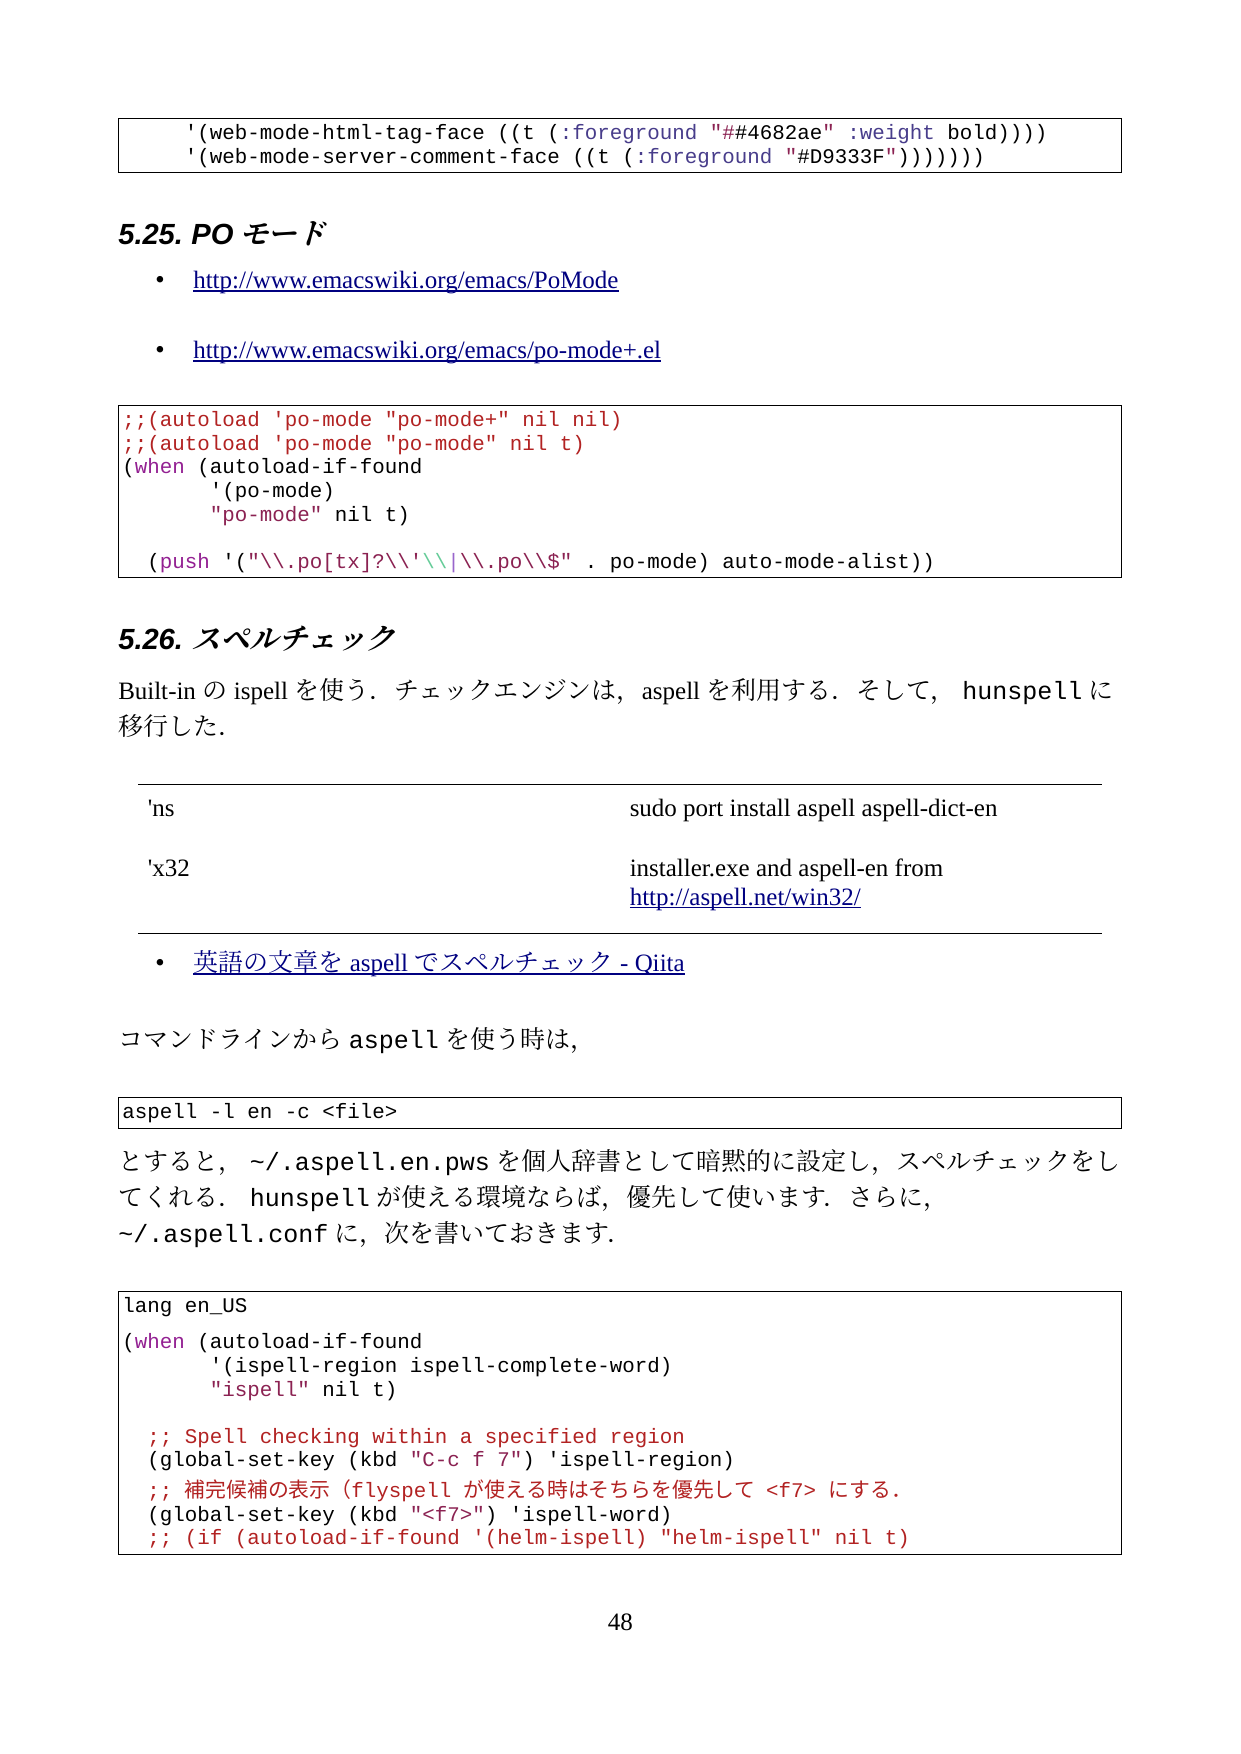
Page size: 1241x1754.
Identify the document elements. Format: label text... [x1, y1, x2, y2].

table_cell installer.exe and aspell-en from http://aspell.net/win32/ [620, 844, 1102, 933]
table_header sudo port install aspell aspell-dict-en [620, 785, 1102, 844]
text とすると， ~/.aspell.en.pws を個人辞書として暗黙的に設定し，スペルチェックをしてくれる． hunspell が使える環境ならば，優先して使います．さらに， ~/.aspell.conf に，次を書いておきます． [118, 1141, 1122, 1279]
text コマンドラインから aspell を使う時は， [118, 1020, 1122, 1085]
subtitle POモード [118, 211, 1122, 253]
text (when (autoload-if-found [119, 452, 1121, 476]
subtitle スペルチェック [118, 616, 1122, 658]
text (global-set-key (kbd "C-c f 7") 'ispell-region) [119, 1446, 1121, 1469]
text ;; (if (autoload-if-found '(helm-ispell) "helm-ispell" nil t) [119, 1523, 1121, 1554]
text ;; 補完候補の表示（flyspell が使える時はそちらを優先して <f7> にする． [119, 1469, 1121, 1499]
text (push '("\\.po[tx]?\\'\\|\\.po\\$" . po-mode) auto-mode-alist)) [119, 547, 1121, 577]
list 英語の文章を aspell でスペルチェック - Qiita [156, 944, 1122, 1007]
text ;;(autoload 'po-mode "po-mode" nil t) [119, 429, 1121, 452]
text aspell -l en -c <file> [119, 1098, 1121, 1128]
text ;;(autoload 'po-mode "po-mode+" nil nil) [119, 406, 1121, 429]
text '(ispell-region ispell-complete-word) [119, 1351, 1121, 1374]
text Built-in の ispell を使う．チェックエンジンは，aspell を利用する．そして， hunspell に移行した． [118, 670, 1122, 771]
text '(web-mode-html-tag-face ((t (:foreground "##4682ae" :weight bold)))) [119, 119, 1121, 142]
text ;; Spell checking within a specified region [119, 1422, 1121, 1446]
text '(web-mode-server-comment-face ((t (:foreground "#D9333F"))))))) [119, 142, 1121, 172]
text "ispell" nil t) [119, 1374, 1121, 1398]
text (when (autoload-if-found [119, 1327, 1121, 1351]
list http://www.emacswiki.org/emacs/po-mode+.el [156, 335, 1122, 393]
list http://www.emacswiki.org/emacs/PoMode [156, 265, 1122, 323]
text lang en_US [119, 1292, 1121, 1319]
text '(po-mode) [119, 476, 1121, 500]
table_cell 'x32 [138, 844, 620, 933]
text "po-mode" nil t) [119, 500, 1121, 523]
table_header 'ns [138, 785, 620, 844]
text (global-set-key (kbd "<f7>") 'ispell-word) [119, 1499, 1121, 1523]
